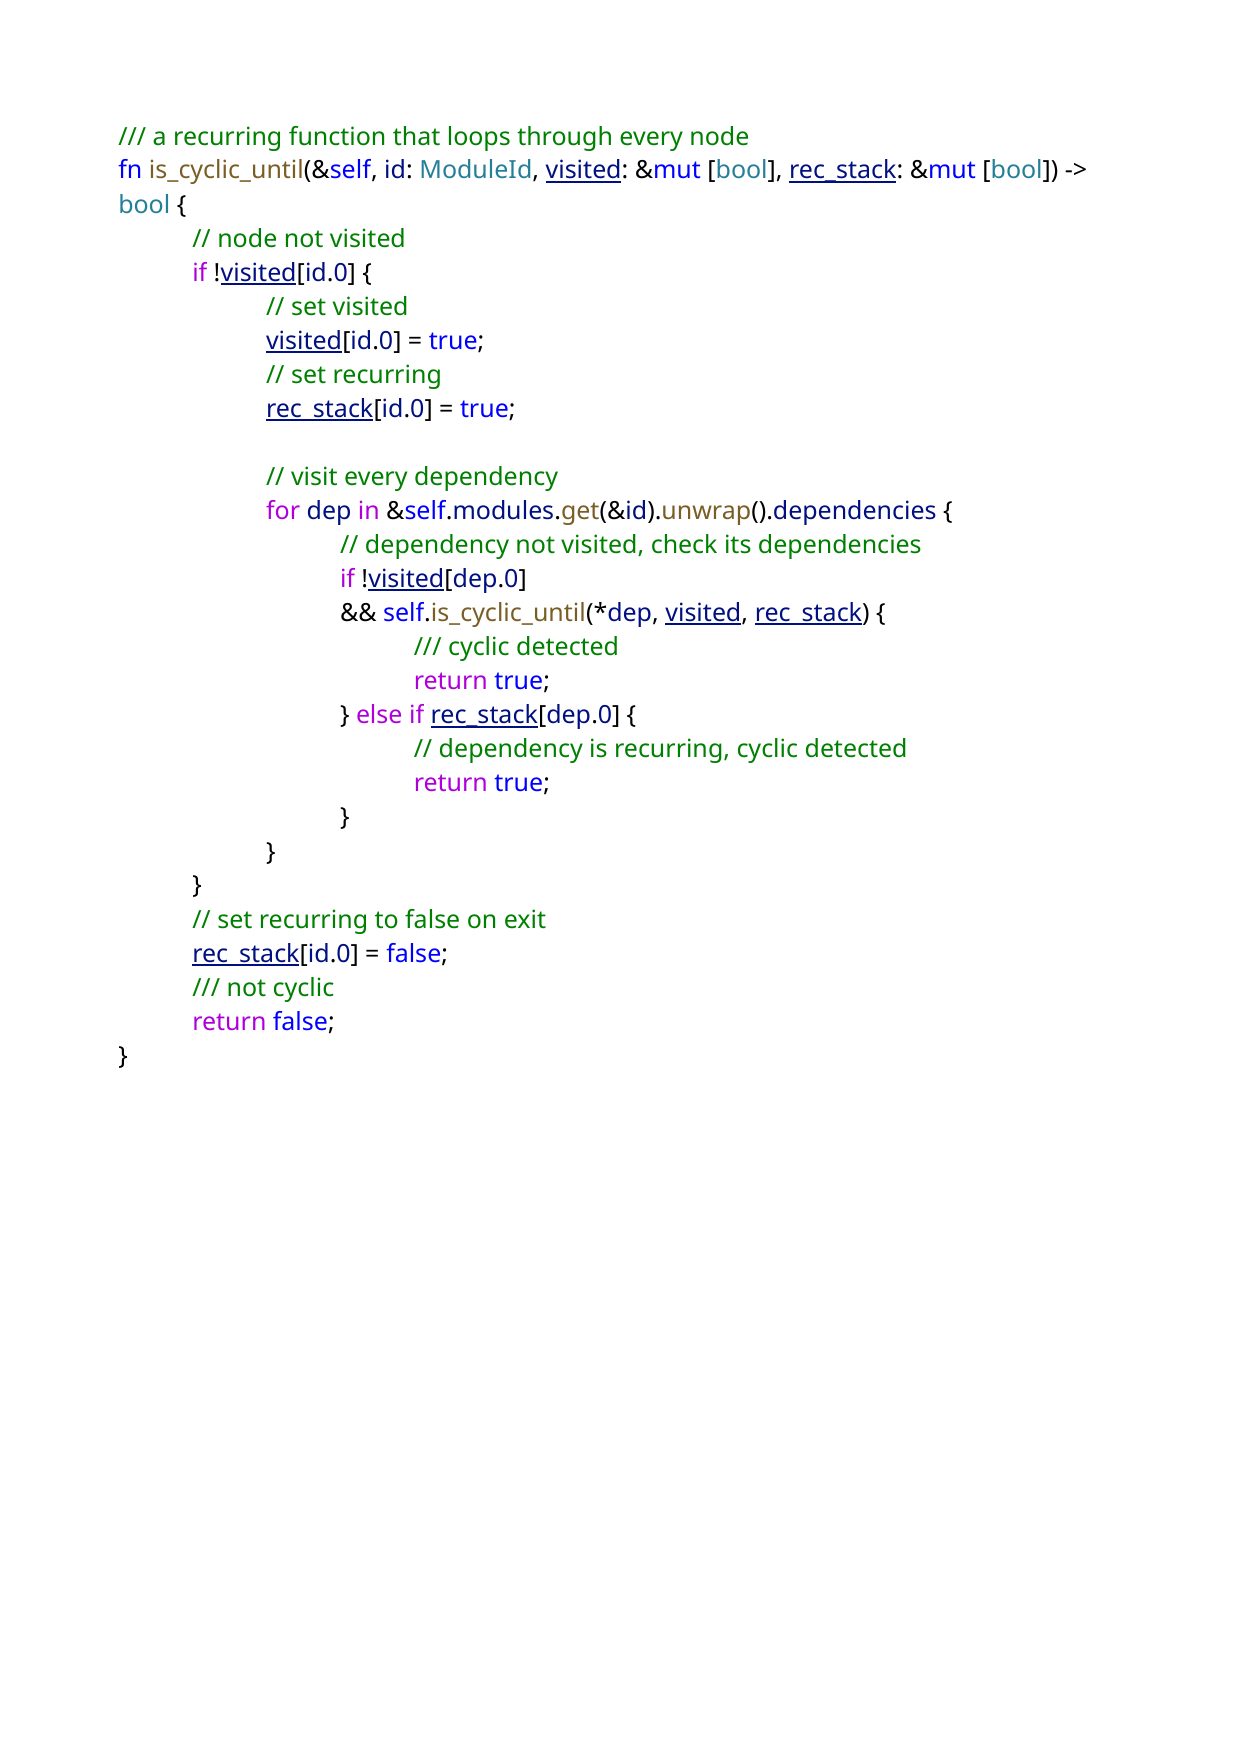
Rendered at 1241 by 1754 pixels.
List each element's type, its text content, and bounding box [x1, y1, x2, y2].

text /// a recurring function that loops through every node [118, 118, 1122, 152]
text // set recurring [118, 357, 1122, 391]
text } [118, 833, 1122, 867]
text return true; [118, 663, 1122, 697]
text // set visited [118, 288, 1122, 322]
text // dependency is recurring, cyclic detected [118, 731, 1122, 765]
text return false; [118, 1003, 1122, 1037]
text } else if rec_stack[dep.0] { [118, 697, 1122, 731]
text // set recurring to false on exit [118, 901, 1122, 935]
text rec_stack[id.0] = true; [118, 391, 1122, 425]
text /// cyclic detected [118, 629, 1122, 663]
text /// not cyclic [118, 969, 1122, 1003]
text visited[id.0] = true; [118, 322, 1122, 357]
text // node not visited [118, 220, 1122, 254]
text } [118, 799, 1122, 833]
text rec_stack[id.0] = false; [118, 935, 1122, 969]
text && self.is_cyclic_until(*dep, visited, rec_stack) { [118, 595, 1122, 629]
text return true; [118, 765, 1122, 799]
text fn is_cyclic_until(&self, id: ModuleId, visited: &mut [bool], rec_stack: &mut [bool]) -> bool { [118, 152, 1122, 220]
text // visit every dependency [118, 458, 1122, 492]
text if !visited[id.0] { [118, 254, 1122, 288]
text // dependency not visited, check its dependencies [118, 527, 1122, 561]
text if !visited[dep.0] [118, 561, 1122, 595]
text } [118, 1037, 1122, 1072]
text for dep in &self.modules.get(&id).unwrap().dependencies { [118, 492, 1122, 527]
text } [118, 867, 1122, 901]
